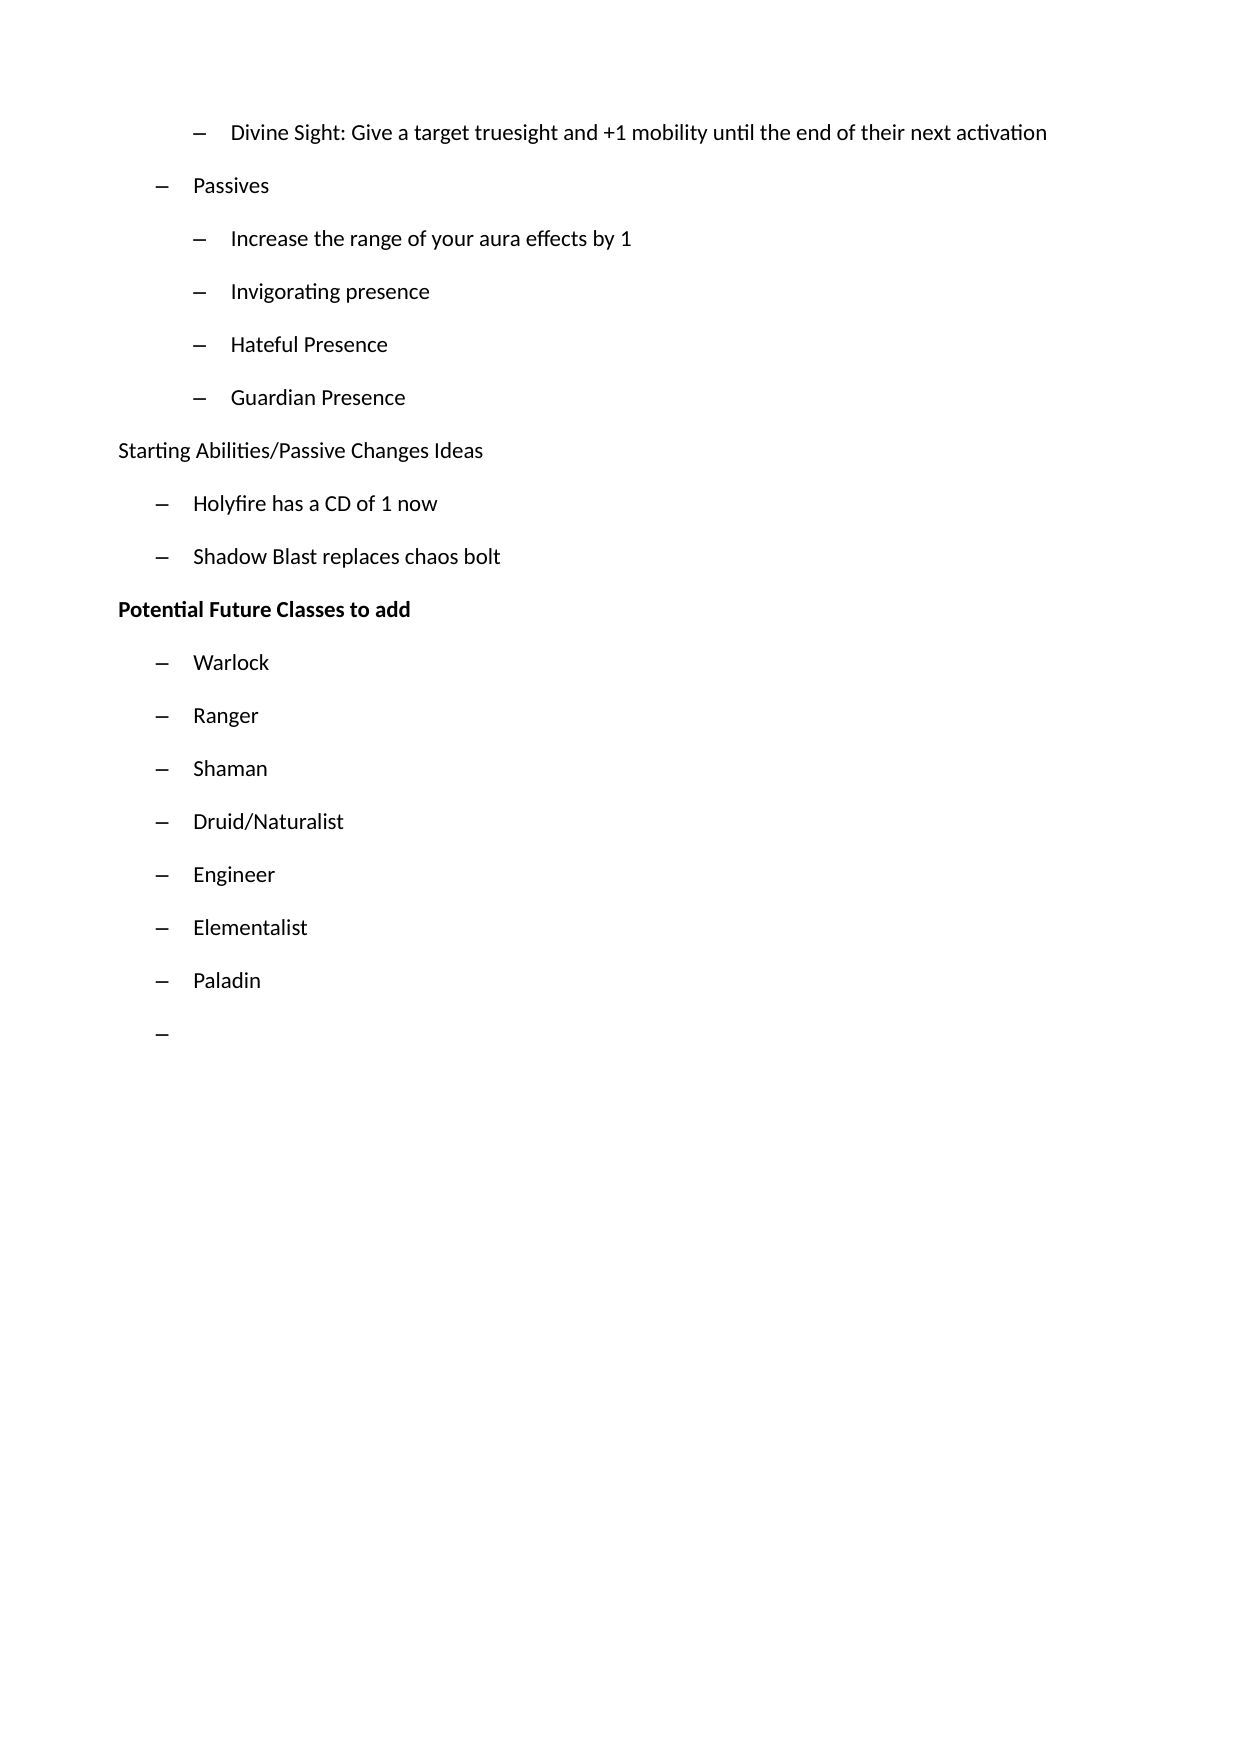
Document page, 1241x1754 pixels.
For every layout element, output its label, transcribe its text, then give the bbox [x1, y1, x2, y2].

list Shaman [156, 754, 1122, 782]
list Ranger [156, 701, 1122, 729]
list Warlock [156, 648, 1122, 676]
list Shadow Blast replaces chaos bolt [156, 542, 1122, 570]
list Hateful Presence [193, 330, 1122, 358]
list Druid/Naturalist [156, 807, 1122, 835]
list Divine Sight: Give a target truesight and +1 mobility until the end of their next activation [193, 118, 1122, 146]
list Paladin [156, 966, 1122, 994]
list Engineer [156, 860, 1122, 888]
list Guardian Presence [193, 383, 1122, 411]
text Potential Future Classes to add [118, 595, 1122, 623]
list Holyfire has a CD of 1 now [156, 489, 1122, 517]
list Elementalist [156, 913, 1122, 941]
text Starting Abilities/Passive Changes Ideas [118, 436, 1122, 464]
list Increase the range of your aura effects by 1 [193, 224, 1122, 252]
list Invigorating presence [193, 277, 1122, 305]
list Passives [156, 171, 1122, 199]
